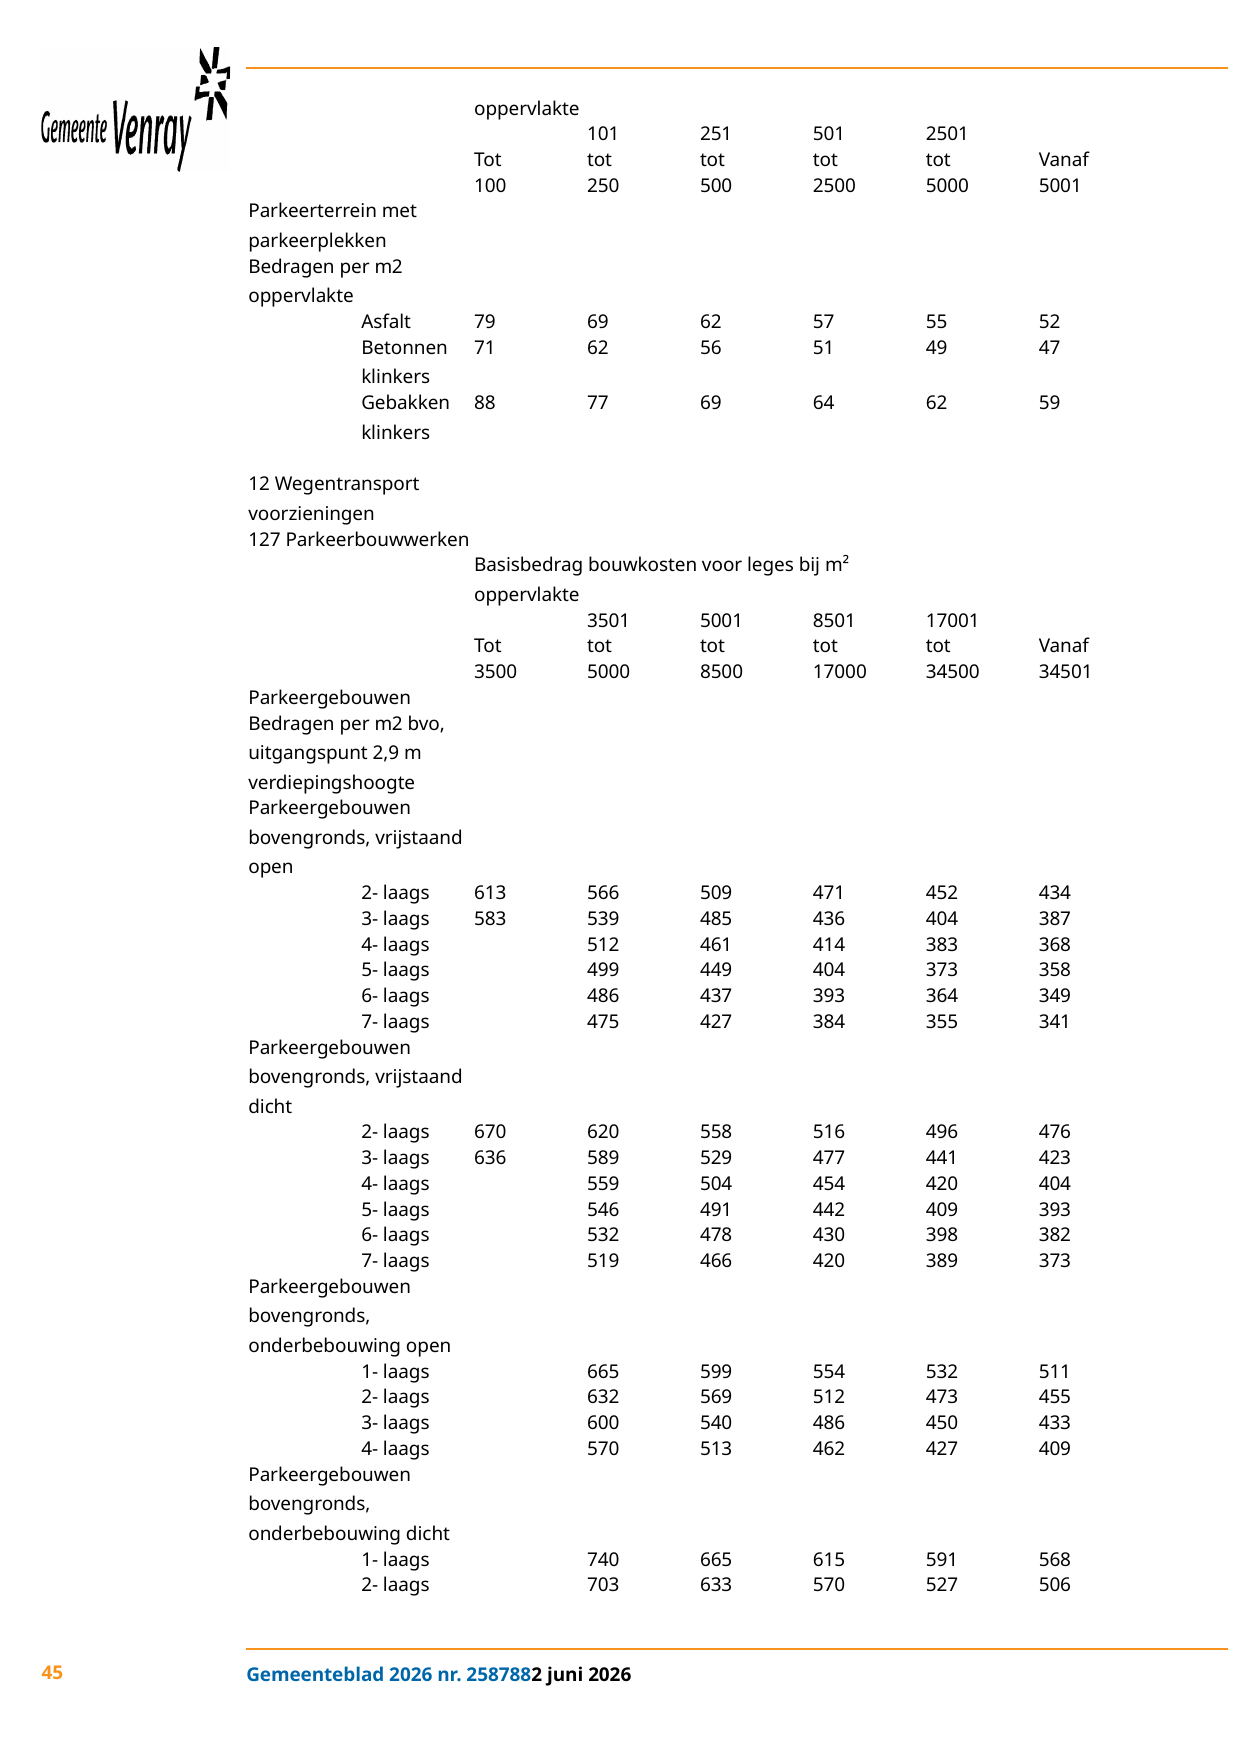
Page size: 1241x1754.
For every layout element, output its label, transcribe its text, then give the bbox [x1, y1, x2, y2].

table_cell [474, 1034, 587, 1119]
table_cell 59 [1039, 389, 1152, 445]
table_cell [700, 1034, 813, 1119]
table_cell Asfalt [361, 308, 474, 334]
table_cell [587, 710, 700, 794]
table_cell [813, 1273, 926, 1358]
table_cell 476 [1039, 1119, 1152, 1144]
table_cell [474, 1273, 587, 1358]
table_cell [248, 445, 361, 470]
table_cell 393 [813, 983, 926, 1008]
table_cell 47 [1039, 334, 1152, 389]
table_cell 499 [587, 957, 700, 982]
table_cell [248, 905, 361, 931]
table_cell 449 [700, 957, 813, 982]
table_cell [1039, 470, 1152, 526]
table_cell [248, 308, 361, 334]
table_cell 477 [813, 1145, 926, 1170]
table_cell [587, 795, 700, 879]
table_cell 546 [587, 1196, 700, 1222]
table_cell [813, 470, 926, 526]
table_cell 414 [813, 931, 926, 957]
table_cell Parkeergebouwen bovengronds, vrijstaand open [248, 795, 474, 879]
table_cell 466 [700, 1248, 813, 1273]
table_cell 6- laags [361, 983, 474, 1008]
table_cell [813, 1461, 926, 1546]
table_cell 88 [474, 389, 587, 445]
table_cell [361, 445, 474, 470]
table_cell [1039, 710, 1152, 794]
table_cell 442 [813, 1196, 926, 1222]
table_cell Parkeerterrein met parkeerplekken [248, 198, 474, 253]
table_cell 441 [926, 1145, 1038, 1170]
table_cell [248, 1546, 361, 1572]
table_cell [700, 198, 813, 253]
table_cell [474, 983, 587, 1008]
table_cell 3- laags [361, 1410, 474, 1435]
table_cell [700, 470, 813, 526]
table_cell [926, 795, 1038, 879]
table_cell [248, 551, 361, 607]
table_cell 566 [587, 880, 700, 905]
table_cell 51 [813, 334, 926, 389]
table_cell tot [587, 146, 700, 172]
table_cell [587, 253, 700, 308]
table_cell [248, 1410, 361, 1435]
table_cell 382 [1039, 1222, 1152, 1247]
table_cell Parkeergebouwen [248, 684, 474, 710]
table_cell [474, 1358, 587, 1384]
table_cell [587, 470, 700, 526]
table_cell 69 [700, 389, 813, 445]
table_cell 62 [587, 334, 700, 389]
table_cell 127 Parkeerbouwwerken [248, 526, 474, 551]
table_cell tot [700, 146, 813, 172]
table_cell [474, 1196, 587, 1222]
table_cell Betonnen klinkers [361, 334, 474, 389]
table_cell [587, 1034, 700, 1119]
table_cell 539 [587, 905, 700, 931]
table_cell 56 [700, 334, 813, 389]
table_cell 250 [587, 172, 700, 198]
table_cell 511 [1039, 1358, 1152, 1384]
table_cell 599 [700, 1358, 813, 1384]
table_cell 509 [700, 880, 813, 905]
table_cell 558 [700, 1119, 813, 1144]
table_cell [361, 658, 474, 684]
table_cell 349 [1039, 983, 1152, 1008]
table_cell [1039, 1273, 1152, 1358]
table_cell 17001 [926, 607, 1038, 632]
table_cell 740 [587, 1546, 700, 1572]
table_cell 409 [1039, 1435, 1152, 1461]
table_cell 504 [700, 1170, 813, 1196]
table_cell [248, 633, 361, 658]
table_cell 473 [926, 1384, 1038, 1409]
table_cell [1039, 684, 1152, 710]
table_cell 373 [926, 957, 1038, 982]
table_cell 427 [926, 1435, 1038, 1461]
table_cell 5- laags [361, 957, 474, 982]
table_cell 519 [587, 1248, 700, 1273]
table_cell 5001 [1039, 172, 1152, 198]
table_cell [1039, 95, 1152, 121]
table_cell [361, 607, 474, 632]
table_cell 71 [474, 334, 587, 389]
table_cell [248, 1170, 361, 1196]
table_cell [1039, 121, 1152, 146]
table_cell 101 [587, 121, 700, 146]
table_cell 591 [926, 1546, 1038, 1572]
table_cell [926, 684, 1038, 710]
table_cell [474, 1410, 587, 1435]
table_cell 2- laags [361, 1384, 474, 1409]
table_cell [248, 983, 361, 1008]
table_cell 3- laags [361, 1145, 474, 1170]
table_cell 12 Wegentransport voorzieningen [248, 470, 474, 526]
table_cell tot [813, 633, 926, 658]
table_cell 496 [926, 1119, 1038, 1144]
table_cell 462 [813, 1435, 926, 1461]
table_cell tot [926, 633, 1038, 658]
table_cell [248, 1358, 361, 1384]
table_cell 384 [813, 1008, 926, 1034]
table_cell 100 [474, 172, 587, 198]
table_cell [587, 684, 700, 710]
table_cell [248, 607, 361, 632]
table_cell 3- laags [361, 905, 474, 931]
table_cell 486 [813, 1410, 926, 1435]
table_cell 420 [926, 1170, 1038, 1196]
table_cell 570 [587, 1435, 700, 1461]
table_cell [474, 607, 587, 632]
table_cell 409 [926, 1196, 1038, 1222]
table_cell [474, 1572, 587, 1597]
table_cell 491 [700, 1196, 813, 1222]
table_cell 478 [700, 1222, 813, 1247]
table_cell [700, 253, 813, 308]
table_cell [1039, 198, 1152, 253]
table_cell 665 [700, 1546, 813, 1572]
table_cell 485 [700, 905, 813, 931]
table_cell 4- laags [361, 931, 474, 957]
table_cell 368 [1039, 931, 1152, 957]
table_cell 500 [700, 172, 813, 198]
table_cell 57 [813, 308, 926, 334]
table_cell 554 [813, 1358, 926, 1384]
table_cell [248, 1248, 361, 1273]
table_cell 2- laags [361, 880, 474, 905]
table_cell Tot [474, 146, 587, 172]
table_cell 461 [700, 931, 813, 957]
table_cell [1039, 253, 1152, 308]
table_cell Parkeergebouwen bovengronds, onderbebouwing dicht [248, 1461, 474, 1546]
table_cell [474, 1222, 587, 1247]
table_cell [926, 198, 1038, 253]
table_cell 454 [813, 1170, 926, 1196]
table_cell 613 [474, 880, 587, 905]
table_cell [361, 121, 474, 146]
table_cell 436 [813, 905, 926, 931]
table_cell [474, 1248, 587, 1273]
table_cell 4- laags [361, 1435, 474, 1461]
table_cell tot [926, 146, 1038, 172]
table_cell [813, 253, 926, 308]
table_cell Vanaf [1039, 146, 1152, 172]
table_cell 8501 [813, 607, 926, 632]
table_cell [248, 389, 361, 445]
table_cell 251 [700, 121, 813, 146]
table_cell [926, 526, 1038, 551]
table_cell [248, 334, 361, 389]
table_cell 583 [474, 905, 587, 931]
table_cell 404 [813, 957, 926, 982]
table_cell [926, 95, 1038, 121]
table_cell [1039, 551, 1152, 607]
table_cell 430 [813, 1222, 926, 1247]
table_cell 1- laags [361, 1358, 474, 1384]
table_cell [700, 795, 813, 879]
table_cell [700, 445, 813, 470]
table_cell 670 [474, 1119, 587, 1144]
table_cell 636 [474, 1145, 587, 1170]
table_cell [248, 1145, 361, 1170]
table_cell [813, 795, 926, 879]
table_cell [700, 526, 813, 551]
table_cell 55 [926, 308, 1038, 334]
table_cell [587, 445, 700, 470]
table_cell [248, 658, 361, 684]
table_cell [1039, 607, 1152, 632]
table_cell [474, 1546, 587, 1572]
table_cell 5- laags [361, 1196, 474, 1222]
table_cell 540 [700, 1410, 813, 1435]
table_cell [474, 1384, 587, 1409]
table_cell 501 [813, 121, 926, 146]
table_cell [361, 95, 474, 121]
table_cell 450 [926, 1410, 1038, 1435]
table_cell 383 [926, 931, 1038, 957]
table_cell [248, 1008, 361, 1034]
table_cell [700, 684, 813, 710]
table_cell [248, 1119, 361, 1144]
table_cell 404 [1039, 1170, 1152, 1196]
table_cell 49 [926, 334, 1038, 389]
table_cell 475 [587, 1008, 700, 1034]
table_cell [248, 146, 361, 172]
table_cell 529 [700, 1145, 813, 1170]
table_cell [474, 253, 587, 308]
table_cell [248, 121, 361, 146]
table_cell 393 [1039, 1196, 1152, 1222]
table_cell [248, 1435, 361, 1461]
table_cell 3500 [474, 658, 587, 684]
table_cell [1039, 1461, 1152, 1546]
table_cell [813, 684, 926, 710]
table_cell [926, 1273, 1038, 1358]
table_cell Tot [474, 633, 587, 658]
table_cell [248, 1384, 361, 1409]
table_cell 569 [700, 1384, 813, 1409]
table_cell 7- laags [361, 1008, 474, 1034]
table_cell 600 [587, 1410, 700, 1435]
table_cell 423 [1039, 1145, 1152, 1170]
table_cell 527 [926, 1572, 1038, 1597]
table_cell [361, 633, 474, 658]
table_cell 532 [926, 1358, 1038, 1384]
table_cell 2500 [813, 172, 926, 198]
table_cell [1039, 1034, 1152, 1119]
table_cell [248, 172, 361, 198]
table_cell [248, 957, 361, 982]
table_cell [474, 1008, 587, 1034]
table_cell [248, 95, 361, 121]
table_cell [248, 1572, 361, 1597]
table_cell [1039, 795, 1152, 879]
table_cell 355 [926, 1008, 1038, 1034]
table_cell 69 [587, 308, 700, 334]
table_cell [926, 253, 1038, 308]
table_cell 5000 [926, 172, 1038, 198]
table_cell 589 [587, 1145, 700, 1170]
table_cell 34501 [1039, 658, 1152, 684]
table_cell 3501 [587, 607, 700, 632]
table_cell 364 [926, 983, 1038, 1008]
table_cell 665 [587, 1358, 700, 1384]
table_cell [474, 198, 587, 253]
table_cell Parkeergebouwen bovengronds, onderbebouwing open [248, 1273, 474, 1358]
table_cell 404 [926, 905, 1038, 931]
table_cell [474, 1170, 587, 1196]
table_cell oppervlakte [474, 95, 926, 121]
table_cell [813, 198, 926, 253]
table_cell [474, 470, 587, 526]
table_cell [926, 710, 1038, 794]
table_cell 471 [813, 880, 926, 905]
table_cell [926, 470, 1038, 526]
table_cell [587, 1273, 700, 1358]
table_cell 62 [926, 389, 1038, 445]
table_cell 632 [587, 1384, 700, 1409]
table_cell 433 [1039, 1410, 1152, 1435]
table_cell [474, 1435, 587, 1461]
table_cell 79 [474, 308, 587, 334]
table_cell tot [813, 146, 926, 172]
table_cell [587, 526, 700, 551]
table_cell Bedragen per m2 bvo, uitgangspunt 2,9 m verdiepingshoogte [248, 710, 474, 794]
table_cell [587, 198, 700, 253]
table_cell 373 [1039, 1248, 1152, 1273]
table_cell [1039, 526, 1152, 551]
table_cell 4- laags [361, 1170, 474, 1196]
table_cell tot [587, 633, 700, 658]
table_cell 420 [813, 1248, 926, 1273]
table_cell 5000 [587, 658, 700, 684]
table_cell 358 [1039, 957, 1152, 982]
table_cell [474, 957, 587, 982]
table_cell 427 [700, 1008, 813, 1034]
table_cell [248, 1222, 361, 1247]
table_cell [474, 795, 587, 879]
picture [41, 47, 231, 172]
table_cell [474, 1461, 587, 1546]
table_cell 506 [1039, 1572, 1152, 1597]
table_cell [474, 526, 587, 551]
table_cell [248, 880, 361, 905]
table_cell 341 [1039, 1008, 1152, 1034]
table_cell [700, 1273, 813, 1358]
table_cell [813, 445, 926, 470]
table_cell [587, 1461, 700, 1546]
table_cell [361, 146, 474, 172]
table_cell 389 [926, 1248, 1038, 1273]
table_cell 387 [1039, 905, 1152, 931]
table_cell 513 [700, 1435, 813, 1461]
table_cell [926, 1034, 1038, 1119]
table_cell [474, 445, 587, 470]
table_cell [474, 684, 587, 710]
table_cell [474, 931, 587, 957]
table_cell 486 [587, 983, 700, 1008]
table_cell [1039, 445, 1152, 470]
table_cell 2501 [926, 121, 1038, 146]
table_cell 34500 [926, 658, 1038, 684]
table_cell 52 [1039, 308, 1152, 334]
table_cell Parkeergebouwen bovengronds, vrijstaand dicht [248, 1034, 474, 1119]
table_cell 568 [1039, 1546, 1152, 1572]
table_cell 2- laags [361, 1119, 474, 1144]
table_cell 452 [926, 880, 1038, 905]
table_cell 5001 [700, 607, 813, 632]
table_cell [813, 526, 926, 551]
table_cell [361, 172, 474, 198]
table_cell 559 [587, 1170, 700, 1196]
table_cell [926, 551, 1038, 607]
table_cell [248, 1196, 361, 1222]
table_cell Basisbedrag bouwkosten voor leges bij m² oppervlakte [474, 551, 926, 607]
table_cell 398 [926, 1222, 1038, 1247]
table_cell 64 [813, 389, 926, 445]
table_cell 1- laags [361, 1546, 474, 1572]
table_cell 7- laags [361, 1248, 474, 1273]
table_cell 17000 [813, 658, 926, 684]
table_cell Bedragen per m2 oppervlakte [248, 253, 474, 308]
table_cell 570 [813, 1572, 926, 1597]
table_cell [474, 121, 587, 146]
table_cell 620 [587, 1119, 700, 1144]
table_cell [700, 710, 813, 794]
table_cell 6- laags [361, 1222, 474, 1247]
table_cell 615 [813, 1546, 926, 1572]
table_cell 516 [813, 1119, 926, 1144]
table_cell Gebakken klinkers [361, 389, 474, 445]
table_cell 512 [813, 1384, 926, 1409]
table_cell [813, 1034, 926, 1119]
table_cell [700, 1461, 813, 1546]
table_cell 633 [700, 1572, 813, 1597]
table_cell 62 [700, 308, 813, 334]
table_cell 512 [587, 931, 700, 957]
table_cell [813, 710, 926, 794]
table_cell 8500 [700, 658, 813, 684]
table_cell [474, 710, 587, 794]
table_cell [248, 931, 361, 957]
table_cell 703 [587, 1572, 700, 1597]
table_cell tot [700, 633, 813, 658]
table_cell Vanaf [1039, 633, 1152, 658]
table_cell 434 [1039, 880, 1152, 905]
table_cell 532 [587, 1222, 700, 1247]
table_cell 437 [700, 983, 813, 1008]
table_cell 2- laags [361, 1572, 474, 1597]
table_cell 77 [587, 389, 700, 445]
table_cell [926, 445, 1038, 470]
table_cell 455 [1039, 1384, 1152, 1409]
table_cell [926, 1461, 1038, 1546]
table_cell [361, 551, 474, 607]
